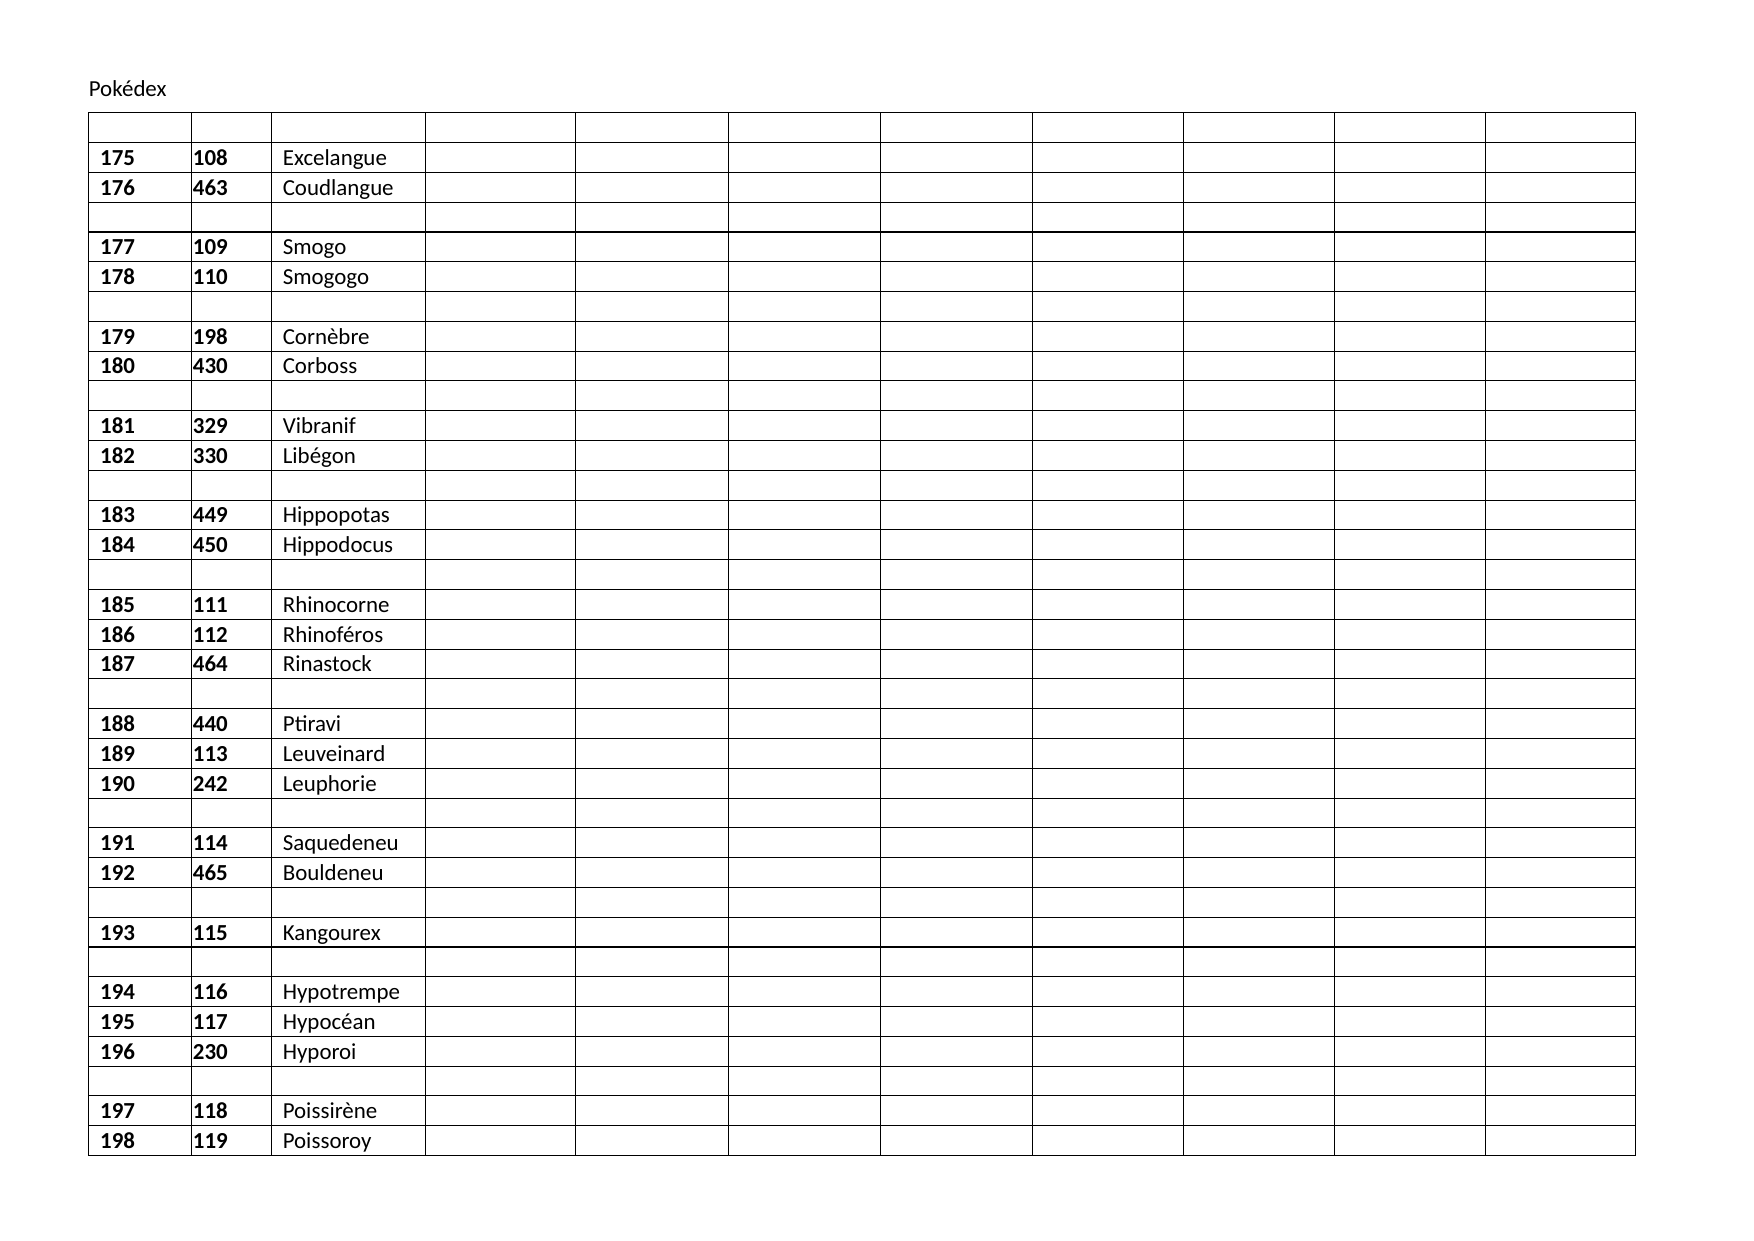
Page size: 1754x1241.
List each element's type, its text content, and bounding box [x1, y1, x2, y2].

table_cell [1184, 709, 1334, 738]
table_cell [1033, 918, 1183, 946]
table_cell [1184, 1096, 1334, 1125]
table_cell [1335, 292, 1485, 321]
table_cell [1033, 1096, 1183, 1125]
table_cell 114 [192, 828, 271, 857]
table_cell [1486, 292, 1635, 321]
table_cell [1033, 590, 1183, 619]
table_cell [881, 560, 1032, 589]
table_cell Coudlangue [272, 173, 425, 202]
table_cell [576, 1067, 728, 1095]
table_cell [1486, 739, 1635, 768]
table_cell Rinastock [272, 650, 425, 678]
table_cell [1033, 620, 1183, 648]
table_cell [881, 858, 1032, 887]
table_cell Cornèbre [272, 322, 425, 351]
table_cell [1033, 381, 1183, 410]
table_cell 430 [192, 352, 271, 380]
table_cell [881, 441, 1032, 470]
table_cell [729, 441, 880, 470]
table_cell [576, 918, 728, 946]
table_cell [729, 113, 880, 142]
table_cell 177 [89, 233, 191, 261]
table_cell [1486, 1126, 1635, 1155]
table_cell [729, 769, 880, 797]
table_cell [576, 322, 728, 351]
table_cell [1033, 799, 1183, 827]
table_cell [426, 292, 575, 321]
table_cell [576, 1096, 728, 1125]
table_cell [1486, 888, 1635, 917]
table_cell [1033, 977, 1183, 1006]
table_cell [729, 322, 880, 351]
table_cell [1335, 501, 1485, 529]
table_cell 242 [192, 769, 271, 797]
table_cell [881, 799, 1032, 827]
table_cell [89, 948, 191, 976]
table_cell 108 [192, 143, 271, 172]
table_cell [1486, 233, 1635, 261]
table_cell [272, 471, 425, 499]
table_cell 184 [89, 530, 191, 559]
table_cell [1335, 769, 1485, 797]
table_cell 193 [89, 918, 191, 946]
table_cell [1033, 173, 1183, 202]
table_cell [881, 322, 1032, 351]
table_cell [1184, 888, 1334, 917]
table_cell [1184, 322, 1334, 351]
table_cell [192, 471, 271, 499]
table_cell [729, 1067, 880, 1095]
table_cell [576, 799, 728, 827]
table_cell [1486, 352, 1635, 380]
table_cell [1335, 650, 1485, 678]
table_cell 195 [89, 1007, 191, 1036]
table_cell [881, 918, 1032, 946]
table_cell 330 [192, 441, 271, 470]
table_cell [1184, 828, 1334, 857]
table_cell [576, 292, 728, 321]
table_cell [1033, 739, 1183, 768]
table_cell [1184, 203, 1334, 231]
table_cell [729, 560, 880, 589]
table_cell [426, 799, 575, 827]
table_cell [426, 977, 575, 1006]
table_cell [881, 888, 1032, 917]
table_cell Vibranif [272, 411, 425, 440]
table_cell Kangourex [272, 918, 425, 946]
table_cell [576, 679, 728, 708]
table_cell [1184, 292, 1334, 321]
table_cell [729, 262, 880, 291]
table_cell [576, 381, 728, 410]
table_cell [881, 620, 1032, 648]
table_cell [576, 1126, 728, 1155]
table_cell [881, 977, 1032, 1006]
table_cell [192, 203, 271, 231]
table_cell [729, 1126, 880, 1155]
table_cell [729, 888, 880, 917]
table_cell [1486, 322, 1635, 351]
table_cell [576, 262, 728, 291]
table_cell [1335, 441, 1485, 470]
table_cell [729, 739, 880, 768]
table_cell [1033, 292, 1183, 321]
table_cell [881, 828, 1032, 857]
table_cell [426, 441, 575, 470]
table_cell [1335, 799, 1485, 827]
table_cell [881, 739, 1032, 768]
table_cell [426, 143, 575, 172]
table_cell Excelangue [272, 143, 425, 172]
table_cell [426, 1126, 575, 1155]
table_cell [1033, 411, 1183, 440]
table_cell [1486, 203, 1635, 231]
table_cell [881, 1007, 1032, 1036]
table_cell [1033, 1126, 1183, 1155]
table_cell [881, 381, 1032, 410]
table_cell [1486, 828, 1635, 857]
table_cell [192, 560, 271, 589]
table_cell [1335, 1037, 1485, 1066]
table_cell Saquedeneu [272, 828, 425, 857]
table_cell [576, 888, 728, 917]
table_cell [1335, 530, 1485, 559]
table_cell [729, 828, 880, 857]
table_cell [1335, 918, 1485, 946]
table_cell [576, 739, 728, 768]
table_cell [426, 858, 575, 887]
table_cell [1486, 679, 1635, 708]
table_cell [1486, 1067, 1635, 1095]
table_cell [426, 679, 575, 708]
table_cell Libégon [272, 441, 425, 470]
table_cell [272, 948, 425, 976]
table_cell [576, 977, 728, 1006]
table_cell Smogo [272, 233, 425, 261]
table_cell [576, 173, 728, 202]
table_cell [576, 471, 728, 499]
table_cell [1184, 233, 1334, 261]
table_cell [272, 888, 425, 917]
table_cell [1033, 1007, 1183, 1036]
table_cell [1033, 322, 1183, 351]
table_cell Rhinocorne [272, 590, 425, 619]
table_cell Hippopotas [272, 501, 425, 529]
table_cell [426, 650, 575, 678]
table_cell 186 [89, 620, 191, 648]
table_cell [1335, 113, 1485, 142]
table_cell [576, 530, 728, 559]
table_cell [1184, 679, 1334, 708]
table_cell [1335, 858, 1485, 887]
table_cell 190 [89, 769, 191, 797]
table_cell 198 [89, 1126, 191, 1155]
table_cell [576, 352, 728, 380]
table_cell [1184, 739, 1334, 768]
table_cell [729, 948, 880, 976]
table_cell [1033, 1067, 1183, 1095]
table_cell [1335, 1007, 1485, 1036]
table_cell [729, 1007, 880, 1036]
table_cell [729, 173, 880, 202]
table_cell [192, 292, 271, 321]
table_cell [1486, 411, 1635, 440]
table_cell 118 [192, 1096, 271, 1125]
table_cell 463 [192, 173, 271, 202]
table_cell 450 [192, 530, 271, 559]
table_cell 115 [192, 918, 271, 946]
table_cell [881, 650, 1032, 678]
table_cell [89, 113, 191, 142]
table_cell 230 [192, 1037, 271, 1066]
table_cell [192, 1067, 271, 1095]
table_cell [576, 501, 728, 529]
table_cell [1335, 352, 1485, 380]
table_cell [881, 233, 1032, 261]
table_cell 189 [89, 739, 191, 768]
table_cell 449 [192, 501, 271, 529]
table_cell [881, 352, 1032, 380]
table_cell [576, 411, 728, 440]
table_cell 181 [89, 411, 191, 440]
table_cell [426, 411, 575, 440]
table_cell [729, 471, 880, 499]
table_cell [1486, 769, 1635, 797]
table_cell [1486, 471, 1635, 499]
table_cell [1033, 858, 1183, 887]
table_cell [1184, 769, 1334, 797]
table_cell [881, 173, 1032, 202]
table_cell [192, 948, 271, 976]
table_cell [1184, 918, 1334, 946]
table_cell Leuphorie [272, 769, 425, 797]
table_cell [1184, 1067, 1334, 1095]
table_cell [576, 590, 728, 619]
table_cell [1033, 352, 1183, 380]
table_cell [1033, 530, 1183, 559]
table_cell [1486, 381, 1635, 410]
table_cell [881, 292, 1032, 321]
table_cell [881, 679, 1032, 708]
table_cell [426, 888, 575, 917]
table_cell [1184, 441, 1334, 470]
table_cell [576, 560, 728, 589]
table_cell [426, 709, 575, 738]
table_cell [1335, 262, 1485, 291]
table_cell [426, 203, 575, 231]
table_cell [272, 381, 425, 410]
table_cell [1184, 1007, 1334, 1036]
table_cell [426, 1037, 575, 1066]
table_cell [576, 441, 728, 470]
table_cell 329 [192, 411, 271, 440]
table_cell [576, 620, 728, 648]
table_cell 198 [192, 322, 271, 351]
table_cell [1184, 501, 1334, 529]
table_cell [576, 1037, 728, 1066]
table_cell [576, 769, 728, 797]
table_cell [1033, 233, 1183, 261]
table_cell [192, 888, 271, 917]
table_cell [576, 948, 728, 976]
table_cell [729, 411, 880, 440]
table_cell 109 [192, 233, 271, 261]
table_cell [426, 769, 575, 797]
table_cell [1335, 620, 1485, 648]
table_cell Hypocéan [272, 1007, 425, 1036]
table_cell [729, 1037, 880, 1066]
table_cell 180 [89, 352, 191, 380]
table_cell [1184, 560, 1334, 589]
table_cell 197 [89, 1096, 191, 1125]
table_cell [1184, 650, 1334, 678]
table_cell [1486, 530, 1635, 559]
table_cell [192, 679, 271, 708]
table_cell [729, 352, 880, 380]
table_cell [1335, 233, 1485, 261]
table_cell [272, 560, 425, 589]
table_cell [729, 1096, 880, 1125]
table_cell [1486, 799, 1635, 827]
table_cell [729, 233, 880, 261]
table_cell 465 [192, 858, 271, 887]
table_cell [1486, 262, 1635, 291]
table_cell [1184, 352, 1334, 380]
table_cell [1033, 560, 1183, 589]
table_cell [729, 143, 880, 172]
table_cell Smogogo [272, 262, 425, 291]
table_cell Hypotrempe [272, 977, 425, 1006]
table_cell Corboss [272, 352, 425, 380]
table_cell [426, 501, 575, 529]
table_cell [1184, 381, 1334, 410]
table_cell [272, 292, 425, 321]
table_cell [1335, 590, 1485, 619]
table_cell [576, 113, 728, 142]
table_cell [89, 381, 191, 410]
table_cell [1184, 143, 1334, 172]
table_cell [89, 799, 191, 827]
table_cell [192, 113, 271, 142]
table_cell [1486, 1037, 1635, 1066]
table_cell [576, 650, 728, 678]
table_cell [1335, 173, 1485, 202]
table_cell [729, 501, 880, 529]
table_cell [1033, 501, 1183, 529]
table_cell [426, 739, 575, 768]
table_cell Ptiravi [272, 709, 425, 738]
table_cell [1335, 888, 1485, 917]
table_cell [272, 799, 425, 827]
table_cell [1184, 948, 1334, 976]
table_cell [1335, 739, 1485, 768]
table_cell 116 [192, 977, 271, 1006]
table_cell [192, 799, 271, 827]
table_cell [1486, 918, 1635, 946]
table_cell [1033, 203, 1183, 231]
table_cell [1335, 203, 1485, 231]
table_cell [1033, 948, 1183, 976]
table_cell [426, 560, 575, 589]
table_cell [729, 381, 880, 410]
table_cell 112 [192, 620, 271, 648]
table_cell [576, 233, 728, 261]
table_cell 110 [192, 262, 271, 291]
table_cell [881, 1096, 1032, 1125]
table_cell [1184, 590, 1334, 619]
table_cell [576, 203, 728, 231]
table_cell [272, 679, 425, 708]
table_cell [1335, 1067, 1485, 1095]
table_cell [1335, 709, 1485, 738]
table_cell [192, 381, 271, 410]
table_cell [1033, 679, 1183, 708]
table_cell [89, 560, 191, 589]
table_cell [272, 1067, 425, 1095]
table_cell 113 [192, 739, 271, 768]
table_cell [576, 858, 728, 887]
table_cell [1486, 560, 1635, 589]
table_cell [1486, 113, 1635, 142]
table_cell [426, 828, 575, 857]
table_cell [426, 948, 575, 976]
table_cell [1033, 262, 1183, 291]
table_cell [426, 262, 575, 291]
table_cell [1033, 828, 1183, 857]
table_cell [272, 113, 425, 142]
table_cell [881, 143, 1032, 172]
table_cell [729, 858, 880, 887]
table_cell Hyporoi [272, 1037, 425, 1066]
table_cell [426, 113, 575, 142]
table_cell [729, 620, 880, 648]
table_cell [1184, 411, 1334, 440]
table_cell [1486, 143, 1635, 172]
table_cell 196 [89, 1037, 191, 1066]
table_cell [1184, 620, 1334, 648]
table_cell [881, 709, 1032, 738]
table_cell [1033, 709, 1183, 738]
table_cell [881, 113, 1032, 142]
table_cell [89, 471, 191, 499]
table_cell 194 [89, 977, 191, 1006]
table_cell 192 [89, 858, 191, 887]
table_cell [729, 709, 880, 738]
table_cell [89, 203, 191, 231]
table_cell [1486, 1096, 1635, 1125]
table_cell [729, 918, 880, 946]
table_cell 119 [192, 1126, 271, 1155]
table_cell 111 [192, 590, 271, 619]
table_cell [1335, 1096, 1485, 1125]
table_cell [1335, 977, 1485, 1006]
table_cell [881, 948, 1032, 976]
table_cell [426, 1067, 575, 1095]
table_cell [1033, 143, 1183, 172]
table_cell [1184, 262, 1334, 291]
table_cell [426, 352, 575, 380]
table_cell 183 [89, 501, 191, 529]
table_cell [729, 203, 880, 231]
table_cell [881, 262, 1032, 291]
table_cell [1184, 471, 1334, 499]
table_cell [426, 1007, 575, 1036]
table_cell [426, 530, 575, 559]
table_cell [881, 501, 1032, 529]
table_cell 178 [89, 262, 191, 291]
table_cell [881, 769, 1032, 797]
table_cell [1486, 1007, 1635, 1036]
table_cell [881, 1126, 1032, 1155]
table_cell [1033, 471, 1183, 499]
table_cell 188 [89, 709, 191, 738]
table_cell [426, 322, 575, 351]
table_cell [1184, 530, 1334, 559]
table_cell [729, 590, 880, 619]
table_cell [426, 173, 575, 202]
table_cell [881, 1067, 1032, 1095]
table_cell [1486, 501, 1635, 529]
table_cell 464 [192, 650, 271, 678]
table_cell [881, 1037, 1032, 1066]
table_cell 175 [89, 143, 191, 172]
table_cell [1335, 471, 1485, 499]
table_cell [1486, 590, 1635, 619]
table_cell Leuveinard [272, 739, 425, 768]
table_cell [272, 203, 425, 231]
table_cell [576, 828, 728, 857]
table_cell [1486, 173, 1635, 202]
table_cell [1033, 650, 1183, 678]
table_cell [1486, 441, 1635, 470]
table_cell [426, 590, 575, 619]
table_cell [1033, 113, 1183, 142]
table_cell [1486, 650, 1635, 678]
table_cell 117 [192, 1007, 271, 1036]
table_cell [729, 679, 880, 708]
table_cell [881, 411, 1032, 440]
table_cell [1033, 888, 1183, 917]
table_cell [89, 292, 191, 321]
table_cell [1486, 709, 1635, 738]
table_cell [89, 888, 191, 917]
table_cell [729, 530, 880, 559]
table_cell [426, 233, 575, 261]
table_cell 182 [89, 441, 191, 470]
table_cell [426, 471, 575, 499]
table_cell [729, 977, 880, 1006]
table_cell [1184, 173, 1334, 202]
table_cell [1335, 411, 1485, 440]
table_cell Rhinoféros [272, 620, 425, 648]
table_cell 440 [192, 709, 271, 738]
table_cell [426, 620, 575, 648]
table_cell [1335, 1126, 1485, 1155]
table_cell [881, 590, 1032, 619]
table_cell [89, 1067, 191, 1095]
table_cell Poissoroy [272, 1126, 425, 1155]
table_cell Bouldeneu [272, 858, 425, 887]
table_cell [1335, 381, 1485, 410]
table_cell [576, 1007, 728, 1036]
table_cell [1184, 113, 1334, 142]
table_cell [1033, 441, 1183, 470]
table_cell [1033, 1037, 1183, 1066]
table_cell [89, 679, 191, 708]
table_cell [1335, 679, 1485, 708]
table_cell [1486, 977, 1635, 1006]
table_cell [1486, 948, 1635, 976]
table_cell [881, 203, 1032, 231]
table_cell [881, 471, 1032, 499]
table_cell [1184, 1037, 1334, 1066]
table_cell [729, 292, 880, 321]
table_cell [1486, 620, 1635, 648]
table_cell [576, 143, 728, 172]
table_cell [1486, 858, 1635, 887]
table_cell [1335, 948, 1485, 976]
table_cell Hippodocus [272, 530, 425, 559]
table_cell [729, 799, 880, 827]
table_cell [426, 381, 575, 410]
table_cell Poissirène [272, 1096, 425, 1125]
table_cell [1335, 560, 1485, 589]
table_cell 179 [89, 322, 191, 351]
table_cell [881, 530, 1032, 559]
table_cell 176 [89, 173, 191, 202]
table_cell [1184, 977, 1334, 1006]
table_cell [1184, 1126, 1334, 1155]
table_cell [1335, 322, 1485, 351]
table_cell 191 [89, 828, 191, 857]
table_cell 187 [89, 650, 191, 678]
table_cell [426, 918, 575, 946]
table_cell [1184, 858, 1334, 887]
table_cell [576, 709, 728, 738]
table_cell [1033, 769, 1183, 797]
table_cell [1184, 799, 1334, 827]
table_cell 185 [89, 590, 191, 619]
table_cell [1335, 828, 1485, 857]
table_cell [729, 650, 880, 678]
table_cell [1335, 143, 1485, 172]
table_cell [426, 1096, 575, 1125]
